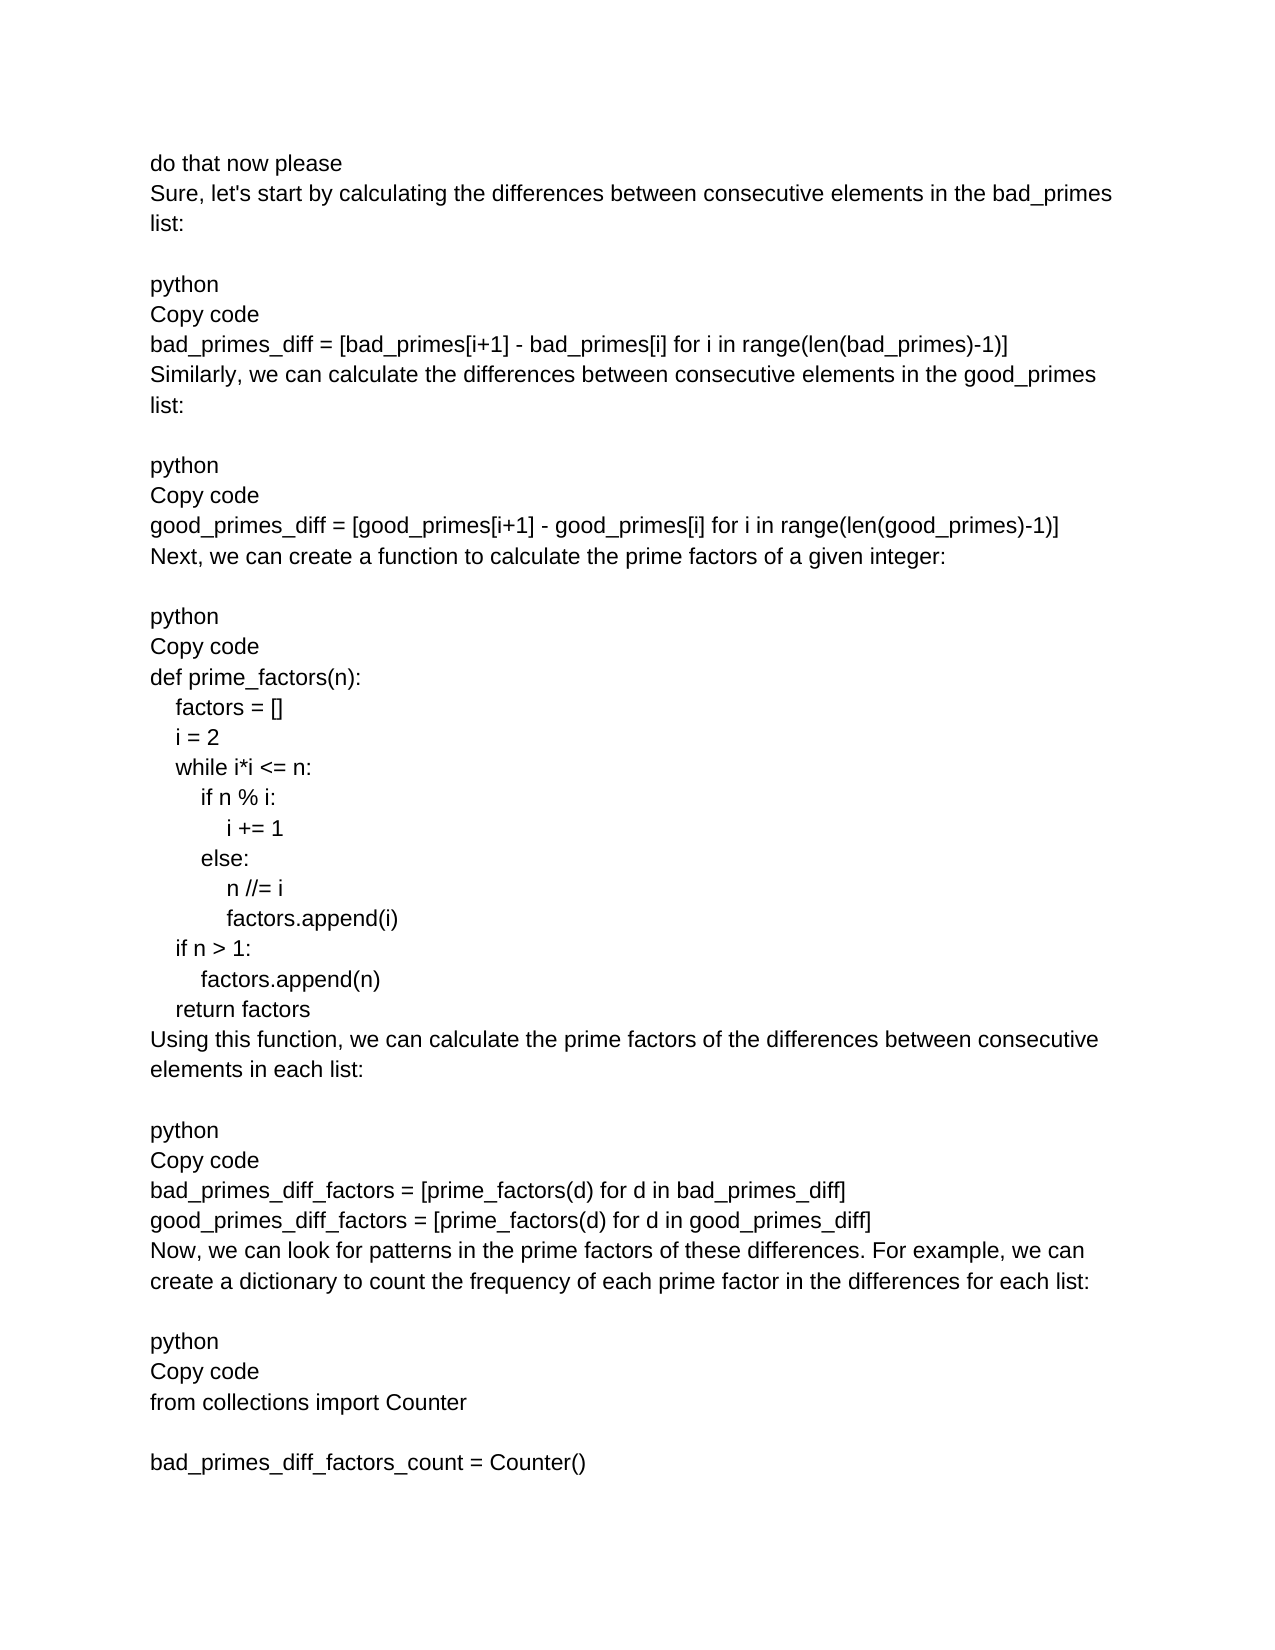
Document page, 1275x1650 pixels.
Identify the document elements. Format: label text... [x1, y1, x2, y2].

text n //= i [150, 875, 1125, 901]
text from collections import Counter [150, 1388, 1125, 1415]
text i += 1 [150, 814, 1125, 841]
text if n > 1: [150, 935, 1125, 962]
text bad_primes_diff_factors = [prime_factors(d) for d in bad_primes_diff] [150, 1177, 1125, 1203]
text good_primes_diff = [good_primes[i+1] - good_primes[i] for i in range(len(good_primes)-1)] [150, 512, 1125, 539]
text factors.append(n) [150, 966, 1125, 992]
text python [150, 452, 1125, 478]
text bad_primes_diff = [bad_primes[i+1] - bad_primes[i] for i in range(len(bad_primes)-1)] [150, 331, 1125, 358]
text good_primes_diff_factors = [prime_factors(d) for d in good_primes_diff] [150, 1207, 1125, 1234]
text Next, we can create a function to calculate the prime factors of a given integer: [150, 543, 1125, 569]
text Similarly, we can calculate the differences between consecutive elements in the good_primes list: [150, 361, 1125, 418]
text factors = [] [150, 694, 1125, 720]
text python [150, 271, 1125, 297]
text i = 2 [150, 724, 1125, 750]
text python [150, 1117, 1125, 1143]
text return factors [150, 996, 1125, 1022]
text Using this function, we can calculate the prime factors of the differences between consecutive elements in each list: [150, 1026, 1125, 1083]
text Copy code [150, 482, 1125, 509]
text Copy code [150, 1147, 1125, 1173]
text python [150, 1328, 1125, 1354]
text else: [150, 845, 1125, 871]
text while i*i <= n: [150, 754, 1125, 781]
text bad_primes_diff_factors_count = Counter() [150, 1449, 1125, 1475]
text Now, we can look for patterns in the prime factors of these differences. For example, we can create a dictionary to count the frequency of each prime factor in the differences for each list: [150, 1237, 1125, 1294]
text def prime_factors(n): [150, 663, 1125, 690]
text Sure, let's start by calculating the differences between consecutive elements in the bad_primes list: [150, 180, 1125, 237]
text factors.append(i) [150, 905, 1125, 932]
text Copy code [150, 301, 1125, 327]
text Copy code [150, 633, 1125, 660]
text if n % i: [150, 784, 1125, 811]
text do that now please [150, 150, 1125, 176]
text Copy code [150, 1358, 1125, 1385]
text python [150, 603, 1125, 629]
